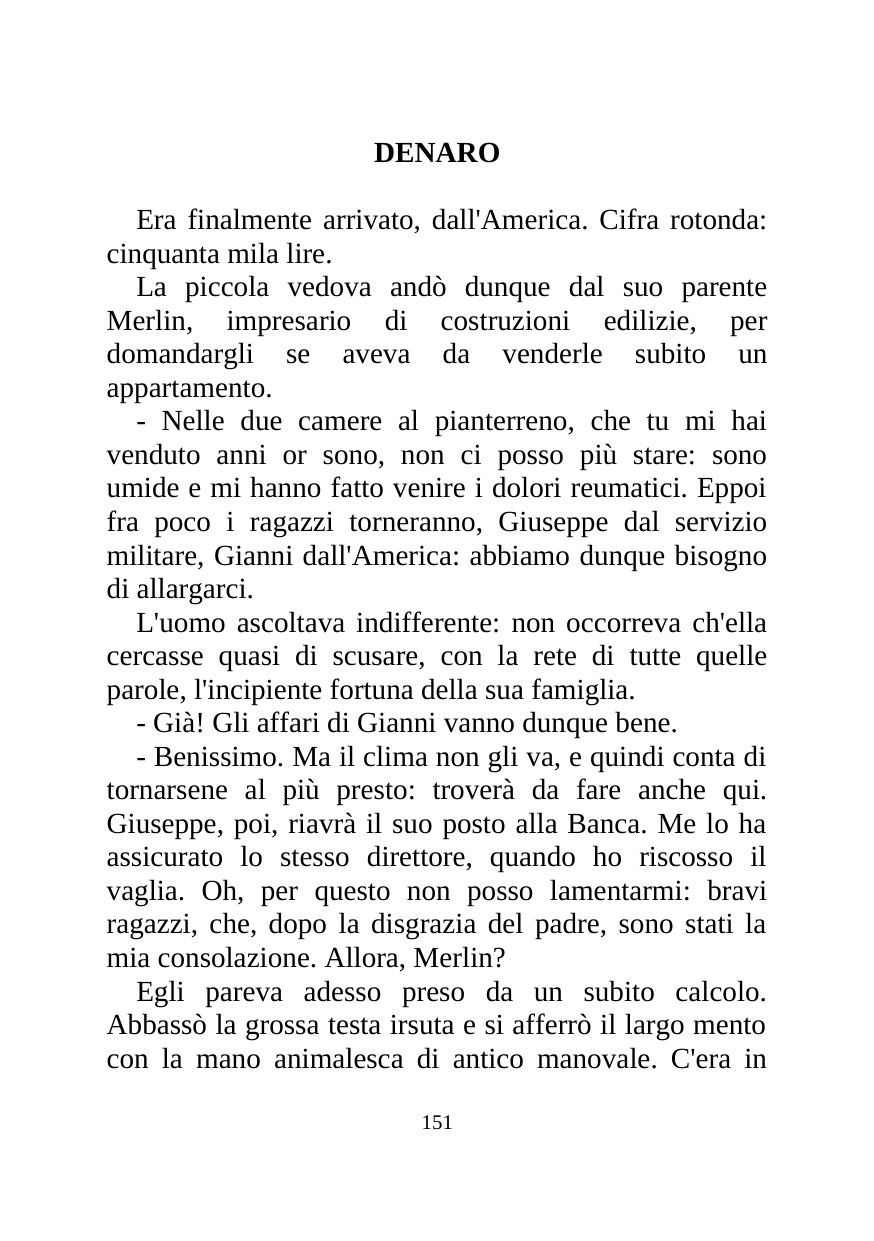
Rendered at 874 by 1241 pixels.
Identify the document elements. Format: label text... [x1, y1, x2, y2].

text - Nelle due camere al pianterreno, che tu mi hai venduto anni or sono, non ci posso più stare: sono umide e mi hanno fatto venire i dolori reumatici. Eppoi fra poco i ragazzi torneranno, Giuseppe dal servizio militare, Gianni dall'America: abbiamo dunque bisogno di allargarci. [106, 403, 768, 605]
text - Già! Gli affari di Gianni vanno dunque bene. [106, 705, 768, 739]
text La piccola vedova andò dunque dal suo parente Merlin, impresario di costruzioni edilizie, per domandargli se aveva da venderle subito un appartamento. [106, 269, 768, 403]
text Egli pareva adesso preso da un subito calcolo. Abbassò la grossa testa irsuta e si afferrò il largo mento con la mano animalesca di antico manovale. C'era in [106, 974, 768, 1074]
text DENARO [106, 135, 768, 169]
text - Benissimo. Ma il clima non gli va, e quindi conta di tornarsene al più presto: troverà da fare anche qui. Giuseppe, poi, riavrà il suo posto alla Banca. Me lo ha assicurato lo stesso direttore, quando ho riscosso il vaglia. Oh, per questo non posso lamentarmi: bravi ragazzi, che, dopo la disgrazia del padre, sono stati la mia consolazione. Allora, Merlin? [106, 739, 768, 974]
text L'uomo ascoltava indifferente: non occorreva ch'ella cercasse quasi di scusare, con la rete di tutte quelle parole, l'incipiente fortuna della sua famiglia. [106, 605, 768, 705]
text Era finalmente arrivato, dall'America. Cifra rotonda: cinquanta mila lire. [106, 202, 768, 269]
